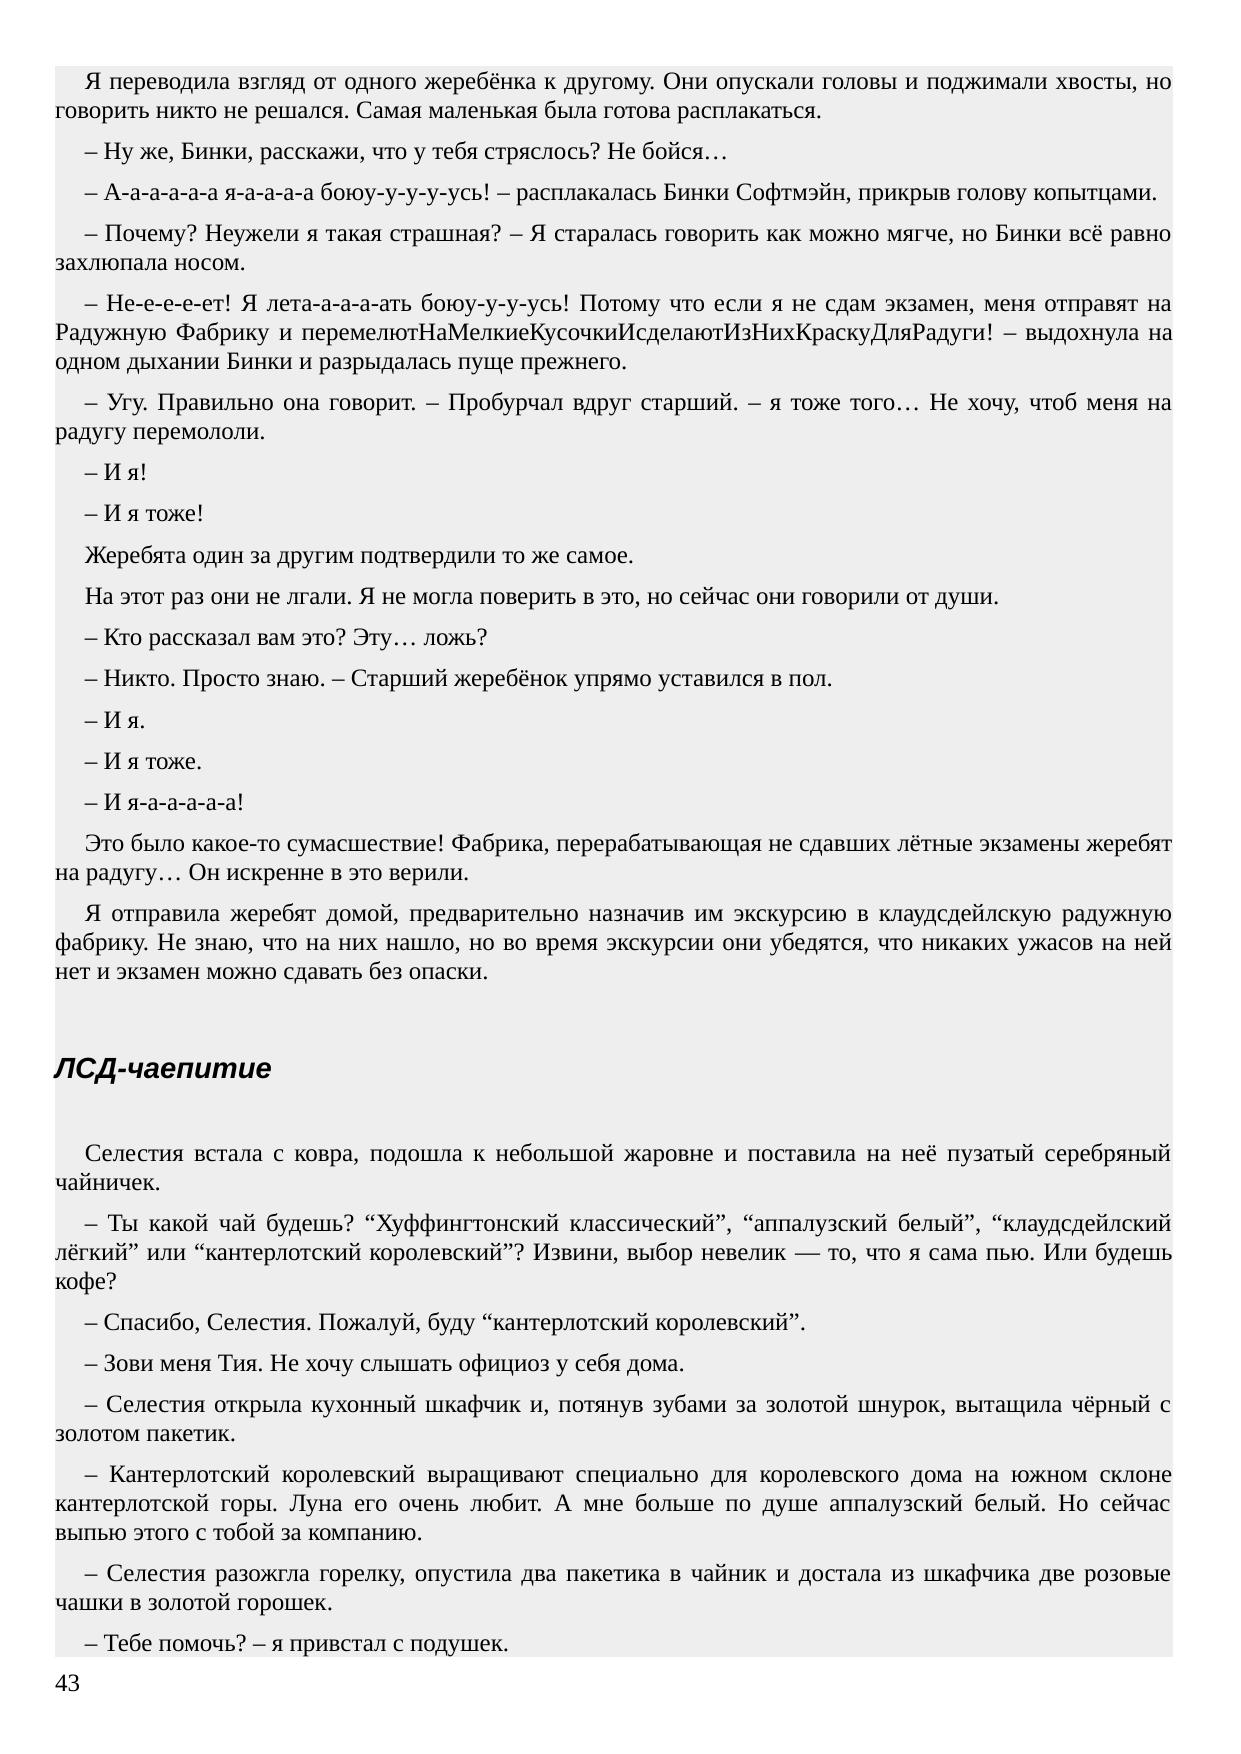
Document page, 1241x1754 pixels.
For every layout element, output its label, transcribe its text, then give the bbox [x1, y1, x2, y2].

text – И я тоже! [55, 498, 1173, 527]
text – Селестия разожгла горелку, опустила два пакетика в чайник и достала из шкафчика две розовые чашки в золотой горошек. [55, 1558, 1173, 1616]
text – Селестия открыла кухонный шкафчик и, потянув зубами за золотой шнурок, вытащила чёрный с золотом пакетик. [55, 1389, 1173, 1447]
text – И я-а-а-а-а-а! [55, 787, 1173, 816]
text – Угу. Правильно она говорит. – Пробурчал вдруг старший. – я тоже того… Не хочу, чтоб меня на радугу перемололи. [55, 387, 1173, 445]
text – Кантерлотский королевский выращивают специально для королевского дома на южном склоне кантерлотской горы. Луна его очень любит. А мне больше по душе аппалузский белый. Но сейчас выпью этого с тобой за компанию. [55, 1459, 1173, 1546]
text Селестия встала с ковра, подошла к небольшой жаровне и поставила на неё пузатый серебряный чайничек. [55, 1138, 1173, 1196]
text – Зови меня Тия. Не хочу слышать официоз у себя дома. [55, 1348, 1173, 1377]
text – И я! [55, 457, 1173, 486]
text – Спасибо, Селестия. Пожалуй, буду “кантерлотский королевский”. [55, 1307, 1173, 1336]
text Я переводила взгляд от одного жеребёнка к другому. Они опускали головы и поджимали хвосты, но говорить никто не решался. Самая маленькая была готова расплакаться. [55, 66, 1173, 123]
text На этот раз они не лгали. Я не могла поверить в это, но сейчас они говорили от души. [55, 581, 1173, 610]
text Жеребята один за другим подтвердили то же самое. [55, 540, 1173, 568]
text – Кто рассказал вам это? Эту… ложь? [55, 622, 1173, 651]
text – Почему? Неужели я такая страшная? – Я старалась говорить как можно мягче, но Бинки всё равно захлюпала носом. [55, 218, 1173, 276]
text – Ну же, Бинки, расскажи, что у тебя стряслось? Не бойся… [55, 136, 1173, 165]
subtitle ЛСД-чаепитие [55, 1051, 1173, 1084]
text – Не-е-е-е-ет! Я лета-а-а-а-ать боюу-у-у-усь! Потому что если я не сдам экзамен, меня отправят на Радужную Фабрику и перемелютНаМелкиеКусочкиИсделаютИзНихКраскуДляРадуги! – выдохнула на одном дыхании Бинки и разрыдалась пуще прежнего. [55, 288, 1173, 375]
text – И я. [55, 705, 1173, 733]
text – А-а-а-а-а-а я-а-а-а-а боюу-у-у-у-усь! – расплакалась Бинки Софтмэйн, прикрыв голову копытцами. [55, 177, 1173, 206]
text Это было какое-то сумасшествие! Фабрика, перерабатывающая не сдавших лётные экзамены жеребят на радугу… Он искренне в это верили. [55, 828, 1173, 886]
text – Тебе помочь? – я привстал с подушек. [55, 1628, 1173, 1657]
text – Ты какой чай будешь? “Хуффингтонский классический”, “аппалузский белый”, “клаудсдейлский лёгкий” или “кантерлотский королевский”? Извини, выбор невелик — то, что я сама пью. Или будешь кофе? [55, 1208, 1173, 1294]
text Я отправила жеребят домой, предварительно назначив им экскурсию в клаудсдейлскую радужную фабрику. Не знаю, что на них нашло, но во время экскурсии они убедятся, что никаких ужасов на ней нет и экзамен можно сдавать без опаски. [55, 898, 1173, 985]
text – И я тоже. [55, 746, 1173, 775]
text – Никто. Просто знаю. – Старший жеребёнок упрямо уставился в пол. [55, 663, 1173, 692]
